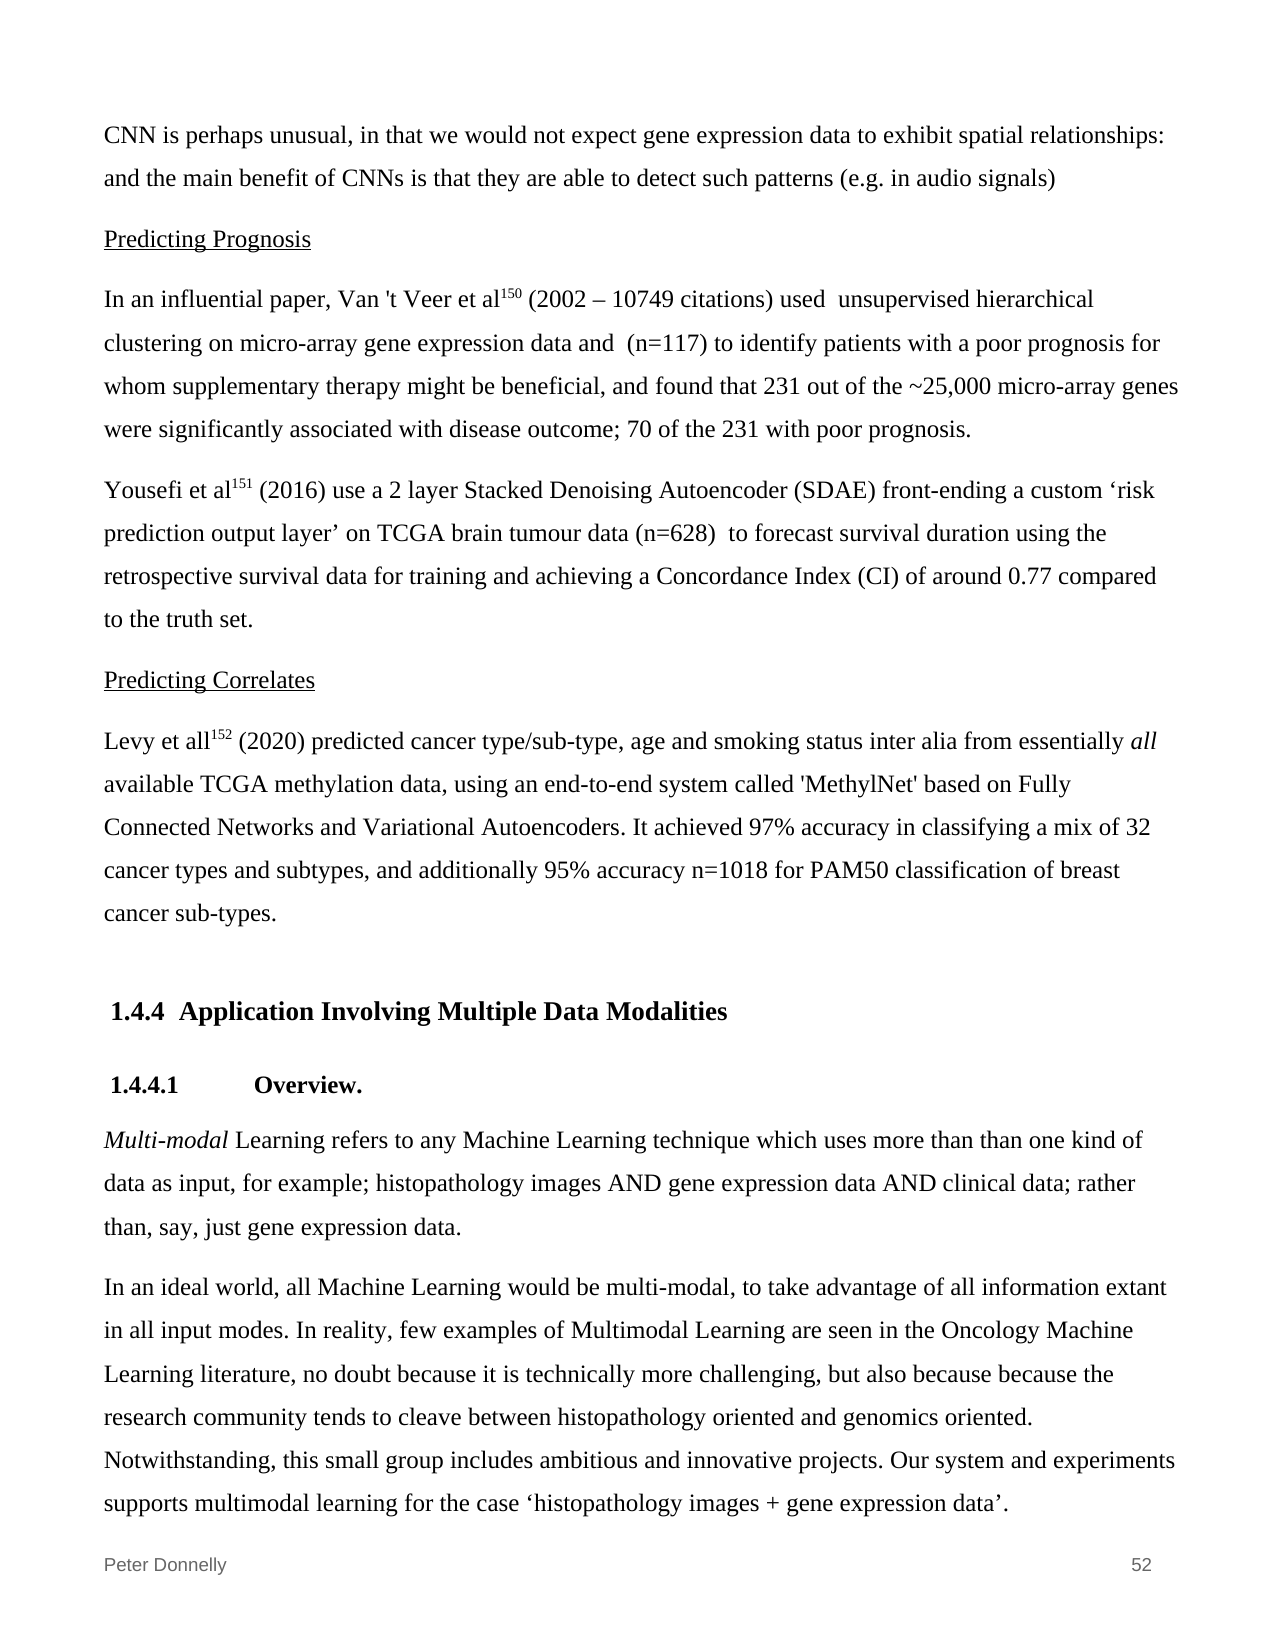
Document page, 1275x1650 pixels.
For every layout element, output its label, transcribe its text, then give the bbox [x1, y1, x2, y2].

text In an influential paper, Van 't Veer et al (2002 – 10749 citations) used unsupervised hierarchical clustering on micro-array gene expression data and (n=117) to identify patients with a poor prognosis for whom supplementary therapy might be beneficial, and found that 231 out of the ~25,000 micro-array genes were significantly associated with disease outcome; 70 of the 231 with poor prognosis. [103, 284, 1181, 443]
text Multi-modal Learning refers to any Machine Learning technique which uses more than than one kind of data as input, for example; histopathology images AND gene expression data AND clinical data; rather than, say, just gene expression data. [103, 1125, 1181, 1240]
subtitle Overview. [103, 1070, 1181, 1099]
text In an ideal world, all Machine Learning would be multi-modal, to take advantage of all information extant in all input modes. In reality, few examples of Multimodal Learning are seen in the Oncology Machine Learning literature, no doubt because it is technically more challenging, but also because because the research community tends to cleave between histopathology oriented and genomics oriented. Notwithstanding, this small group includes ambitious and innovative projects. Our system and experiments supports multimodal learning for the case ‘histopathology images + gene expression data’. [103, 1272, 1181, 1517]
text Predicting Correlates [103, 665, 1181, 694]
text CNN is perhaps unusual, in that we would not expect gene expression data to exhibit spatial relationships: and the main benefit of CNNs is that they are able to detect such patterns (e.g. in audio signals) [103, 120, 1181, 192]
subtitle Application Involving Multiple Data Modalities [103, 994, 1181, 1026]
text Predicting Prognosis [103, 224, 1181, 252]
text Yousefi et al (2016) use a 2 layer Stacked Denoising Autoencoder (SDAE) front-ending a custom ‘risk prediction output layer’ on TCGA brain tumour data (n=628) to forecast survival duration using the retrospective survival data for training and achieving a Concordance Index (CI) of around 0.77 compared to the truth set. [103, 475, 1181, 633]
text Levy et all (2020) predicted cancer type/sub-type, age and smoking status inter alia from essentially all available TCGA methylation data, using an end-to-end system called 'MethylNet' based on Fully Connected Networks and Variational Autoencoders. It achieved 97% accuracy in classifying a mix of 32 cancer types and subtypes, and additionally 95% accuracy n=1018 for PAM50 classification of breast cancer sub-types. [103, 726, 1181, 927]
